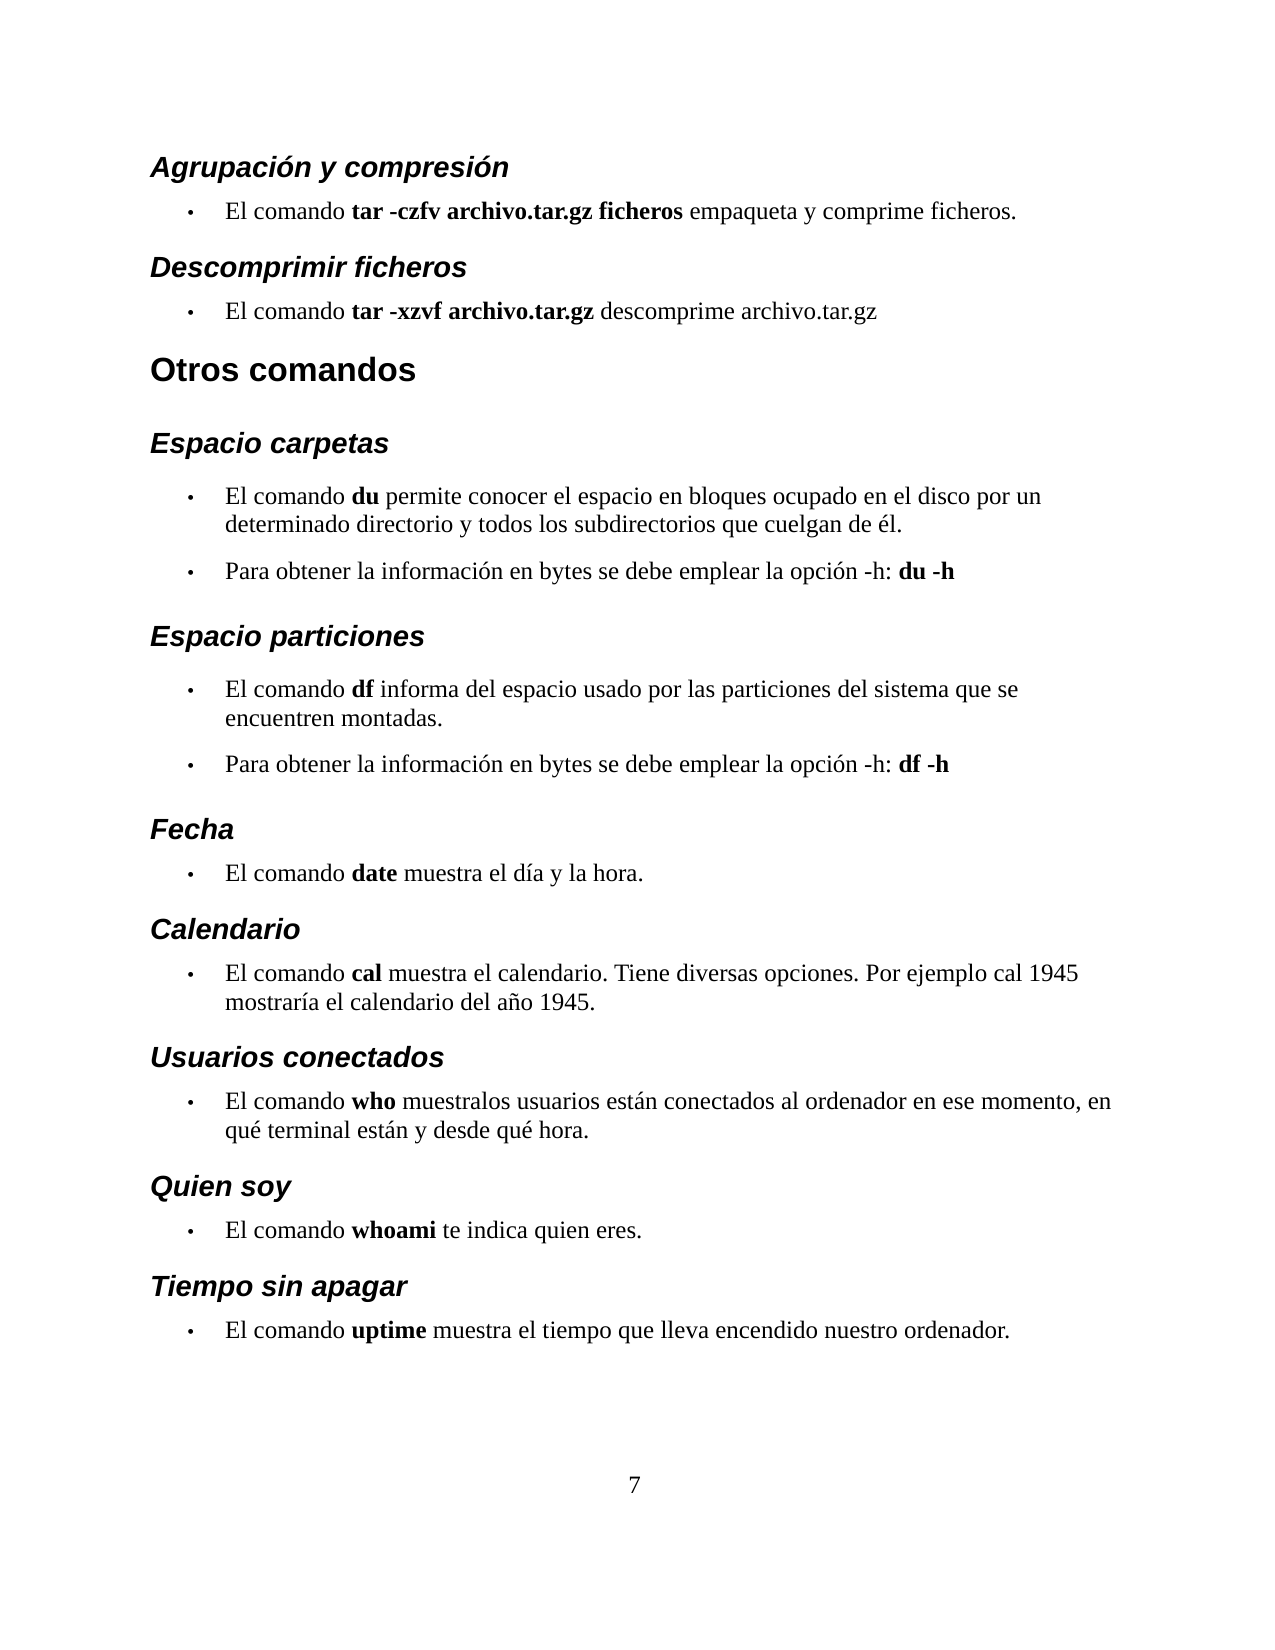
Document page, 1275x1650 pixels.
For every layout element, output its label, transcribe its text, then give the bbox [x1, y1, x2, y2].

subtitle Fecha [150, 812, 1125, 846]
subtitle Agrupación y compresión [150, 150, 1125, 183]
subtitle Usuarios conectados [150, 1040, 1125, 1074]
list Para obtener la información en bytes se debe emplear la opción -h: df -h [187, 749, 1125, 778]
list El comando du permite conocer el espacio en bloques ocupado en el disco por un determinado directorio y todos los subdirectorios que cuelgan de él. [187, 481, 1125, 538]
subtitle Calendario [150, 912, 1125, 945]
list El comando whoami te indica quien eres. [187, 1215, 1125, 1244]
list Para obtener la información en bytes se debe emplear la opción -h: du -h [187, 556, 1125, 585]
subtitle Otros comandos [150, 349, 1125, 388]
list El comando tar -czfv archivo.tar.gz ficheros empaqueta y comprime ficheros. [187, 196, 1125, 225]
list El comando cal muestra el calendario. Tiene diversas opciones. Por ejemplo cal 1945 mostraría el calendario del año 1945. [187, 958, 1125, 1015]
list El comando tar -xzvf archivo.tar.gz descomprime archivo.tar.gz [187, 296, 1125, 324]
list El comando who muestralos usuarios están conectados al ordenador en ese momento, en qué terminal están y desde qué hora. [187, 1086, 1125, 1144]
list El comando uptime muestra el tiempo que lleva encendido nuestro ordenador. [187, 1315, 1125, 1343]
subtitle Descomprimir ficheros [150, 250, 1125, 283]
subtitle Espacio particiones [150, 619, 1125, 652]
subtitle Quien soy [150, 1169, 1125, 1202]
subtitle Tiempo sin apagar [150, 1269, 1125, 1302]
list El comando df informa del espacio usado por las particiones del sistema que se encuentren montadas. [187, 674, 1125, 731]
list El comando date muestra el día y la hora. [187, 858, 1125, 887]
subtitle Espacio carpetas [150, 426, 1125, 459]
